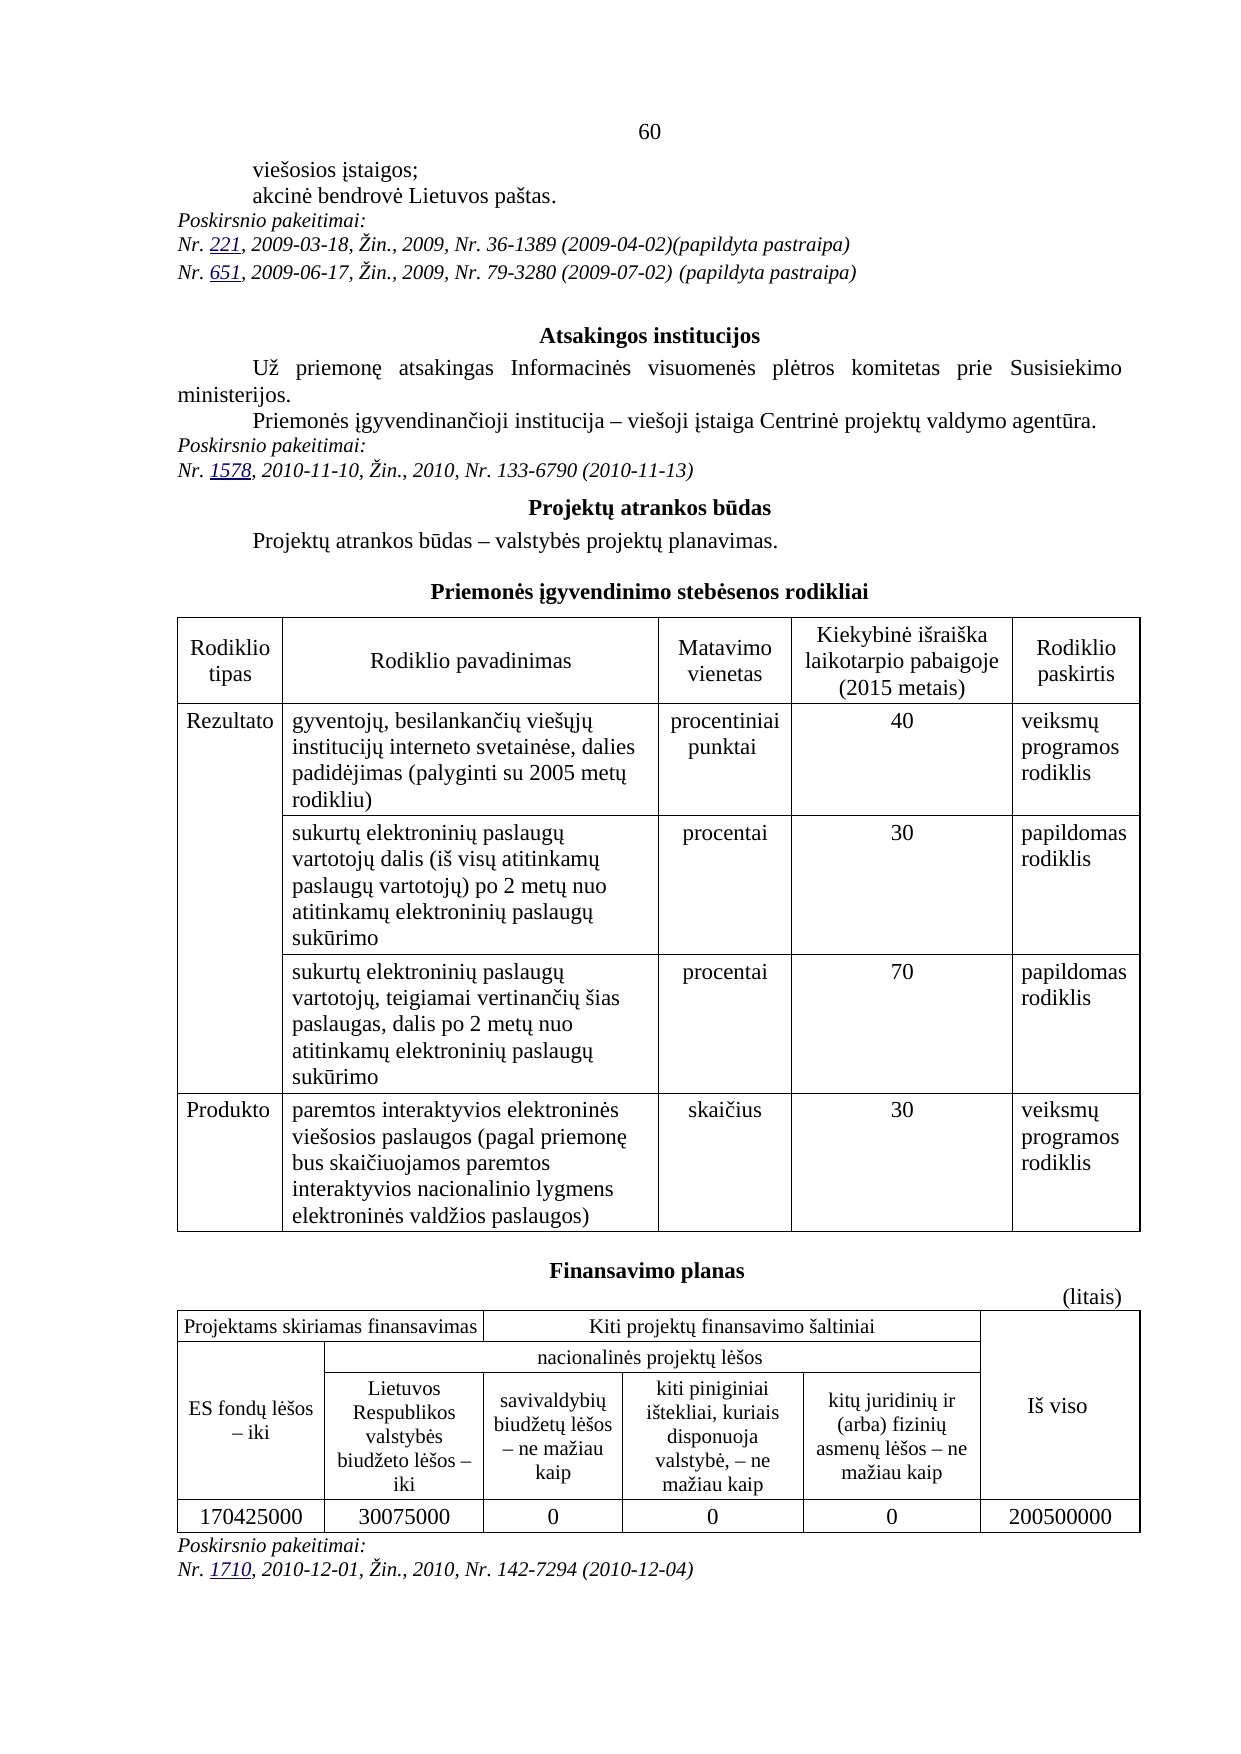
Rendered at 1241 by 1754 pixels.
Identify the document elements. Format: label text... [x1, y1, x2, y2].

text Poskirsnio pakeitimai: [177, 1533, 1122, 1557]
text Nr. 1710, 2010-12-01, Žin., 2010, Nr. 142-7294 (2010-12-04) [177, 1557, 1122, 1581]
table_cell procentai [659, 816, 791, 954]
text Finansavimo planas [177, 1257, 1122, 1283]
text viešosios įstaigos; [177, 156, 1122, 182]
text Atsakingos institucijos [177, 322, 1122, 348]
text Priemonės įgyvendinančioji institucija – viešoji įstaiga Centrinė projektų valdymo agentūra. [177, 407, 1122, 433]
table_cell 200500000 [981, 1500, 1139, 1532]
table_cell paremtos interaktyvios elektroninės viešosios paslaugos (pagal priemonę bus skaičiuojamos paremtos interaktyvios nacionalinio lygmens elektroninės valdžios paslaugos) [283, 1094, 658, 1231]
table_cell nacionalinės projektų lėšos [325, 1342, 980, 1372]
table_cell 40 [792, 704, 1012, 815]
text Už priemonę atsakingas Informacinės visuomenės plėtros komitetas prie Susisiekimo ministerijos. [177, 354, 1122, 407]
text Projektų atrankos būdas – valstybės projektų planavimas. [177, 527, 1122, 553]
table_cell Rezultato [178, 704, 282, 1092]
table_cell sukurtų elektroninių paslaugų vartotojų, teigiamai vertinančių šias paslaugas, dalis po 2 metų nuo atitinkamų elektroninių paslaugų sukūrimo [283, 955, 658, 1092]
table_cell savivaldybių biudžetų lėšos – ne mažiau kaip [484, 1373, 622, 1499]
table_header Iš viso [981, 1311, 1139, 1499]
table_cell sukurtų elektroninių paslaugų vartotojų dalis (iš visų atitinkamų paslaugų vartotojų) po 2 metų nuo atitinkamų elektroninių paslaugų sukūrimo [283, 816, 658, 954]
table_cell 30 [792, 1094, 1012, 1231]
table_cell 30 [792, 816, 1012, 954]
table_cell veiksmų programos rodiklis [1013, 704, 1139, 815]
table_header Projektams skiriamas finansavimas [178, 1311, 483, 1341]
table_cell gyventojų, besilankančių viešųjų institucijų interneto svetainėse, dalies padidėjimas (palyginti su 2005 metų rodikliu) [283, 704, 658, 815]
table_cell ES fondų lėšos – iki [178, 1342, 324, 1499]
text Poskirsnio pakeitimai: [177, 433, 1122, 457]
table_cell 0 [804, 1500, 980, 1532]
table_cell 0 [623, 1500, 803, 1532]
table_header Kiekybinė išraiška laikotarpio pabaigoje (2015 metais) [792, 618, 1012, 703]
text (litais) [177, 1283, 1122, 1310]
table_cell 0 [484, 1500, 622, 1532]
table_cell kiti piniginiai ištekliai, kuriais disponuoja valstybė, – ne mažiau kaip [623, 1373, 803, 1499]
table_header Rodiklio paskirtis [1013, 618, 1139, 703]
table_cell papildomas rodiklis [1013, 816, 1139, 954]
table_cell veiksmų programos rodiklis [1013, 1094, 1139, 1231]
table_cell procentai [659, 955, 791, 1092]
text akcinė bendrovė Lietuvos paštas. [177, 182, 1122, 208]
text Poskirsnio pakeitimai: [177, 208, 1122, 232]
text Projektų atrankos būdas [177, 494, 1122, 520]
table_header Kiti projektų finansavimo šaltiniai [484, 1311, 980, 1341]
table_cell Lietuvos Respublikos vals­tybės biudžeto lėšos – iki [325, 1373, 483, 1499]
table_cell 70 [792, 955, 1012, 1092]
table_cell papildomas rodiklis [1013, 955, 1139, 1092]
table_cell Produkto [178, 1094, 282, 1231]
table_header Rodiklio tipas [178, 618, 282, 703]
text Nr. 651, 2009-06-17, Žin., 2009, Nr. 79-3280 (2009-07-02) (papildyta pastraipa) [177, 256, 1122, 285]
table_header Rodiklio pavadinimas [283, 618, 658, 703]
table_cell 170425000 [178, 1500, 324, 1532]
table_cell procentiniai punktai [659, 704, 791, 815]
table_cell skaičius [659, 1094, 791, 1231]
text Nr. 221, 2009-03-18, Žin., 2009, Nr. 36-1389 (2009-04-02)(papildyta pastraipa) [177, 232, 1122, 256]
text Nr. 1578, 2010-11-10, Žin., 2010, Nr. 133-6790 (2010-11-13) [177, 457, 1122, 482]
table_cell 30075000 [325, 1500, 483, 1532]
table_header Matavimo vienetas [659, 618, 791, 703]
text Priemonės įgyvendinimo stebėsenos rodikliai [177, 578, 1122, 604]
table_cell kitų juridinių ir (arba) fizinių asmenų lėšos – ne mažiau kaip [804, 1373, 980, 1499]
